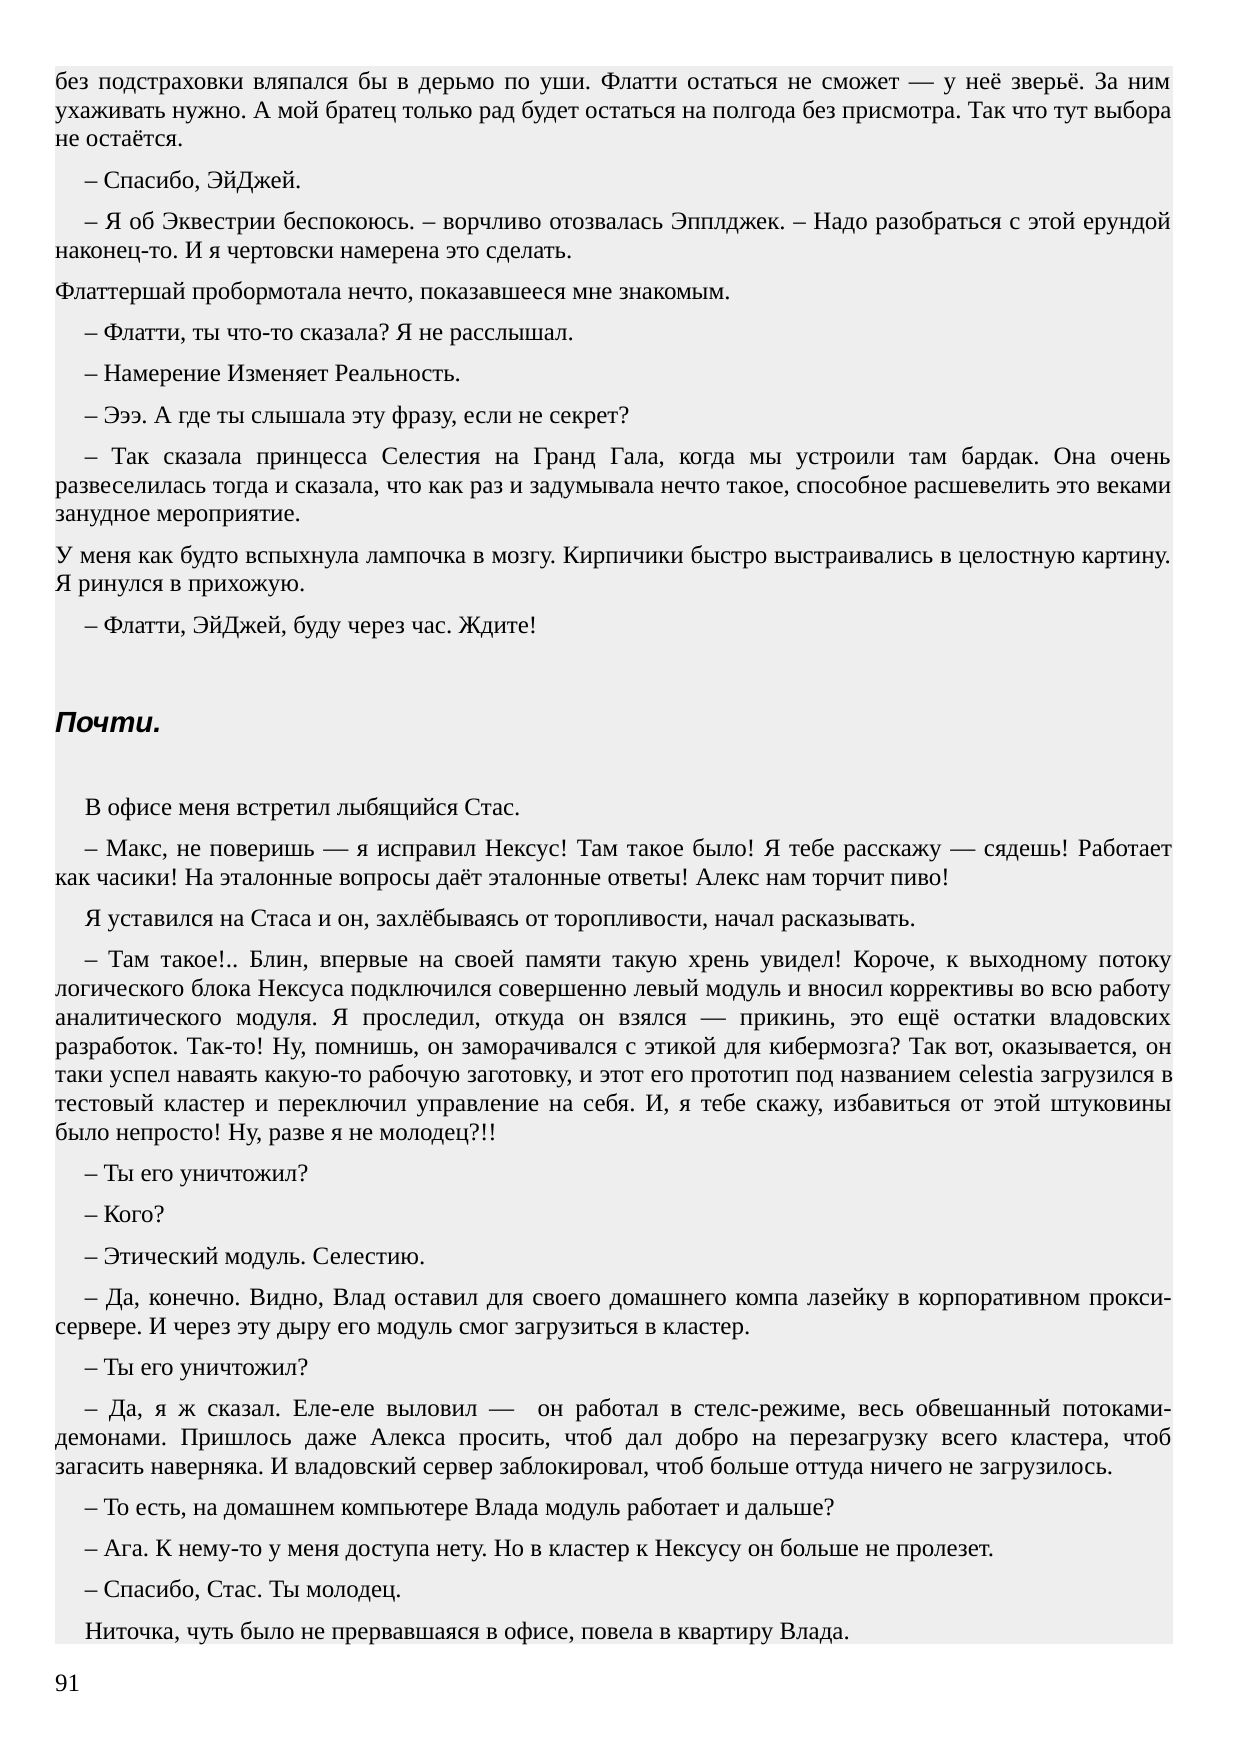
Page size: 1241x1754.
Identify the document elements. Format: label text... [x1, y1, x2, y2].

text без подстраховки вляпался бы в дерьмо по уши. Флатти остаться не сможет — у неё зверьё. За ним ухаживать нужно. А мой братец только рад будет остаться на полгода без присмотра. Так что тут выбора не остаётся. [55, 66, 1173, 152]
text – Да, я ж сказал. Еле-еле выловил — он работал в стелс-режиме, весь обвешанный потоками-демонами. Пришлось даже Алекса просить, чтоб дал добро на перезагрузку всего кластера, чтоб загасить наверняка. И владовский сервер заблокировал, чтоб больше оттуда ничего не загрузилось. [55, 1393, 1173, 1479]
text – Намерение Изменяет Реальность. [55, 358, 1173, 387]
text – Этический модуль. Селестию. [55, 1241, 1173, 1269]
text – Ты его уничтожил? [55, 1158, 1173, 1187]
text – Так сказала принцесса Селестия на Гранд Гала, когда мы устроили там бардак. Она очень развеселилась тогда и сказала, что как раз и задумывала нечто такое, способное расшевелить это веками занудное мероприятие. [55, 441, 1173, 527]
list Флаттершай пробормотала нечто, показавшееся мне знакомым. [55, 276, 1173, 305]
text – Спасибо, ЭйДжей. [55, 165, 1173, 193]
text – Кого? [55, 1199, 1173, 1228]
text – Ага. К нему-то у меня доступа нету. Но в кластер к Нексусу он больше не пролезет. [55, 1533, 1173, 1562]
text – Ты его уничтожил? [55, 1352, 1173, 1381]
subtitle Почти. [55, 705, 1173, 738]
text – Флатти, ты что-то сказала? Я не расслышал. [55, 317, 1173, 346]
text – Спасибо, Стас. Ты молодец. [55, 1574, 1173, 1603]
text – Флатти, ЭйДжей, буду через час. Ждите! [55, 610, 1173, 638]
text В офисе меня встретил лыбящийся Стас. [55, 792, 1173, 821]
text – Я об Эквестрии беспокоюсь. – ворчливо отозвалась Эпплджек. – Надо разобраться с этой ерундой наконец-то. И я чертовски намерена это сделать. [55, 206, 1173, 263]
text – То есть, на домашнем компьютере Влада модуль работает и дальше? [55, 1492, 1173, 1521]
text – Эээ. А где ты слышала эту фразу, если не секрет? [55, 400, 1173, 428]
text Я уставился на Стаса и он, захлёбываясь от торопливости, начал расказывать. [55, 903, 1173, 932]
text – Макс, не поверишь — я исправил Нексус! Там такое было! Я тебе расскажу — сядешь! Работает как часики! На эталонные вопросы даёт эталонные ответы! Алекс нам торчит пиво! [55, 833, 1173, 891]
text – Там такое!.. Блин, впервые на своей памяти такую хрень увидел! Короче, к выходному потоку логического блока Нексуса подключился совершенно левый модуль и вносил коррективы во всю работу аналитического модуля. Я проследил, откуда он взялся — прикинь, это ещё остатки владовских разработок. Так-то! Ну, помнишь, он заморачивался с этикой для кибермозга? Так вот, оказывается, он таки успел наваять какую-то рабочую заготовку, и этот его прототип под названием celestia загрузился в тестовый кластер и переключил управление на себя. И, я тебе скажу, избавиться от этой штуковины было непросто! Ну, разве я не молодец?!! [55, 944, 1173, 1146]
list У меня как будто вспыхнула лампочка в мозгу. Кирпичики быстро выстраивались в целостную картину. Я ринулся в прихожую. [55, 540, 1173, 597]
text – Да, конечно. Видно, Влад оставил для своего домашнего компа лазейку в корпоративном прокси-сервере. И через эту дыру его модуль смог загрузиться в кластер. [55, 1282, 1173, 1339]
text Ниточка, чуть было не прервавшаяся в офисе, повела в квартиру Влада. [55, 1616, 1173, 1644]
